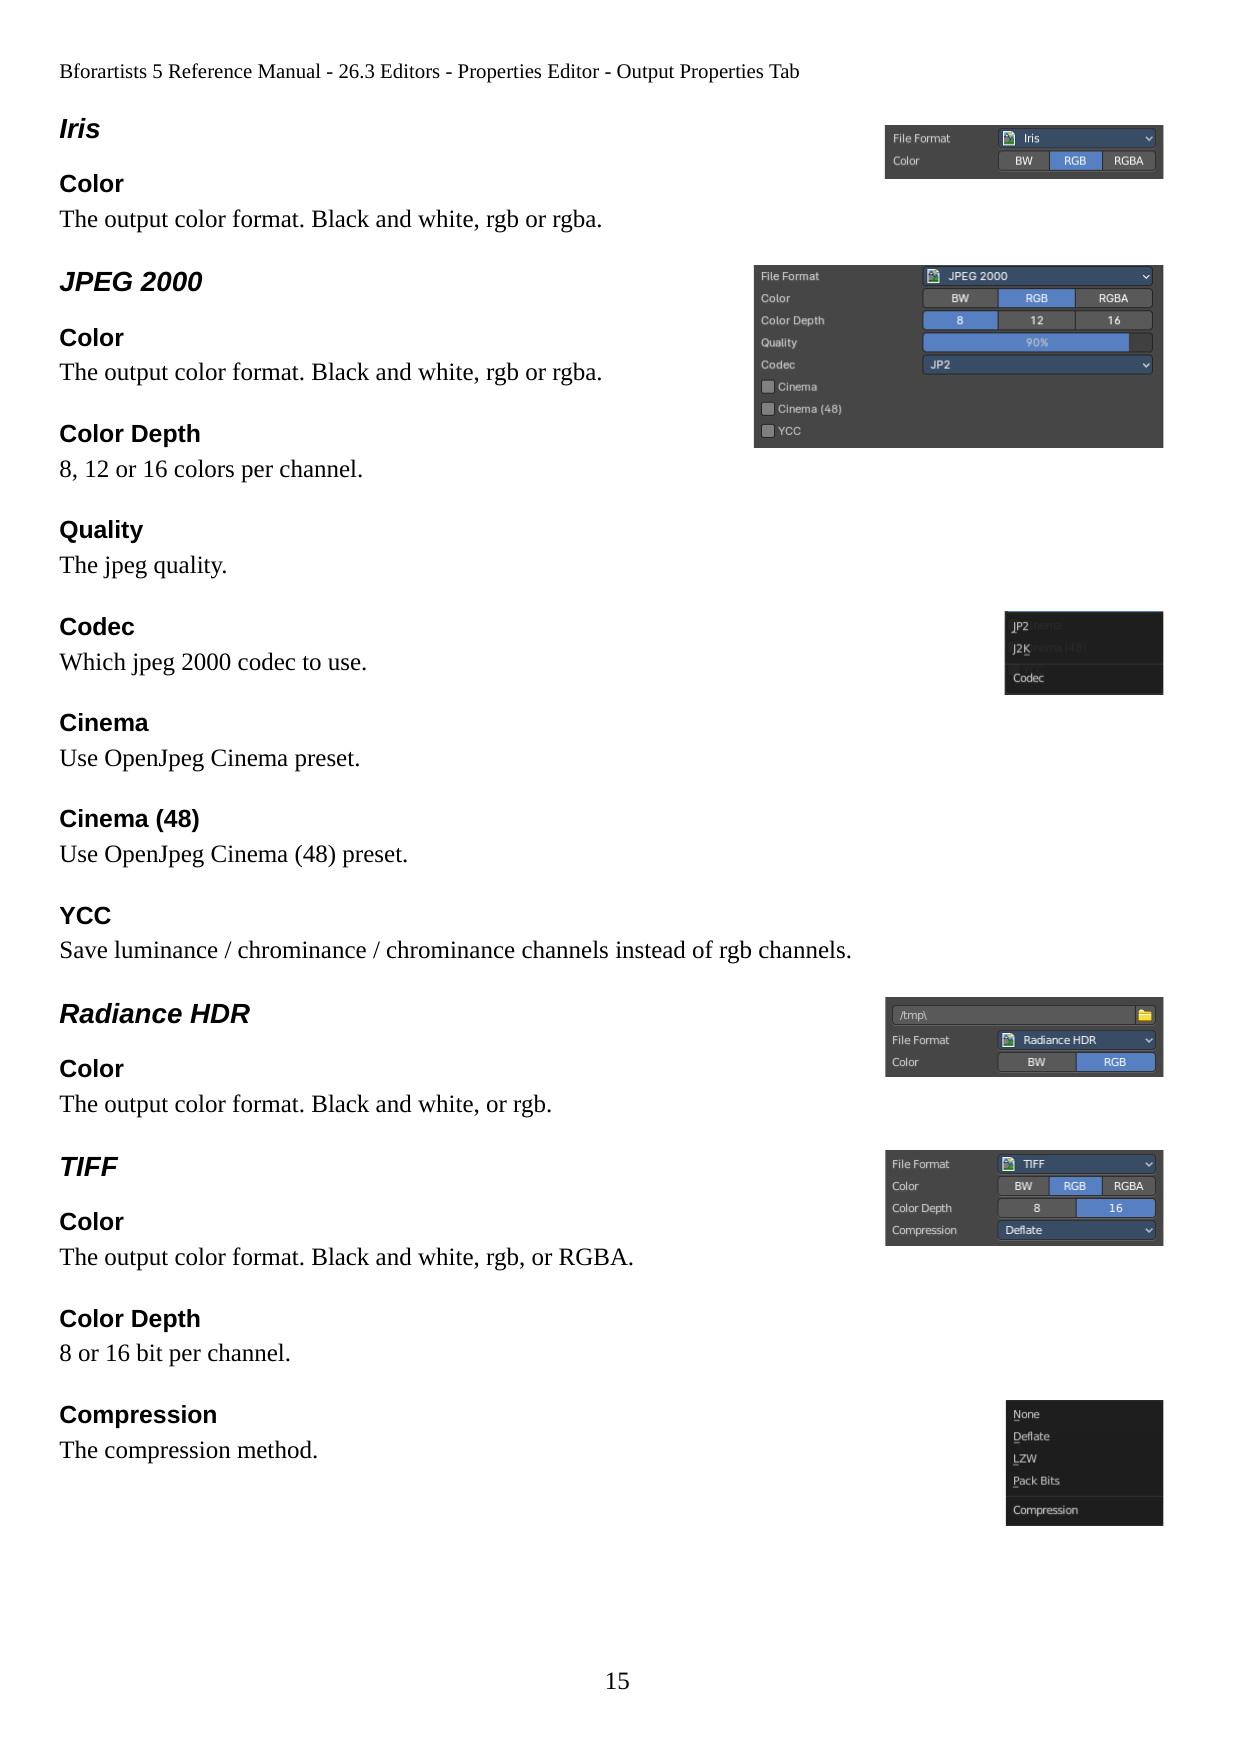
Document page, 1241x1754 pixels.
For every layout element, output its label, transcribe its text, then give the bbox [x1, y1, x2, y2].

subtitle Cinema [59, 708, 1181, 737]
text Use OpenJpeg Cinema preset. [59, 743, 1181, 772]
subtitle Compression [59, 1400, 1005, 1428]
text The compression method. [59, 1435, 1005, 1463]
text Save luminance / chrominance / chrominance channels instead of rgb channels. [59, 936, 1181, 964]
subtitle Iris [59, 113, 1181, 144]
subtitle Color [59, 323, 753, 351]
text [1164, 1435, 1181, 1463]
subtitle Color [59, 169, 1181, 198]
subtitle Quality [59, 515, 1181, 544]
text The output color format. Black and white, rgb, or RGBA. [59, 1242, 1181, 1271]
subtitle YCC [59, 901, 1181, 929]
picture [1004, 611, 1164, 695]
text Use OpenJpeg Cinema (48) preset. [59, 839, 1181, 868]
subtitle [1164, 419, 1181, 448]
subtitle [1164, 997, 1181, 1029]
subtitle TIFF [59, 1150, 885, 1182]
subtitle [1164, 1150, 1181, 1182]
subtitle Color [59, 1054, 1181, 1083]
picture [753, 265, 1164, 448]
picture [884, 125, 1164, 179]
subtitle [1164, 266, 1181, 298]
subtitle Cinema (48) [59, 804, 1181, 833]
picture [885, 1150, 1164, 1246]
subtitle [1164, 612, 1181, 640]
text The output color format. Black and white, rgb or rgba. [59, 204, 1181, 233]
text The output color format. Black and white, or rgb. [59, 1089, 1181, 1118]
text The jpeg quality. [59, 550, 1181, 579]
text The output color format. Black and white, rgb or rgba. [59, 357, 753, 386]
subtitle Color Depth [59, 419, 753, 448]
subtitle Radiance HDR [59, 997, 885, 1029]
subtitle JPEG 2000 [59, 266, 753, 298]
subtitle [1164, 1207, 1181, 1236]
text 8, 12 or 16 colors per channel. [59, 454, 1181, 483]
subtitle [1164, 1400, 1181, 1428]
picture [1005, 1400, 1164, 1526]
subtitle Codec [59, 612, 1004, 640]
text Which jpeg 2000 codec to use. [59, 647, 1004, 675]
subtitle Color [59, 1207, 885, 1236]
text 8 or 16 bit per channel. [59, 1338, 1181, 1367]
picture [885, 997, 1164, 1077]
subtitle [1164, 323, 1181, 351]
subtitle Color Depth [59, 1304, 1181, 1332]
